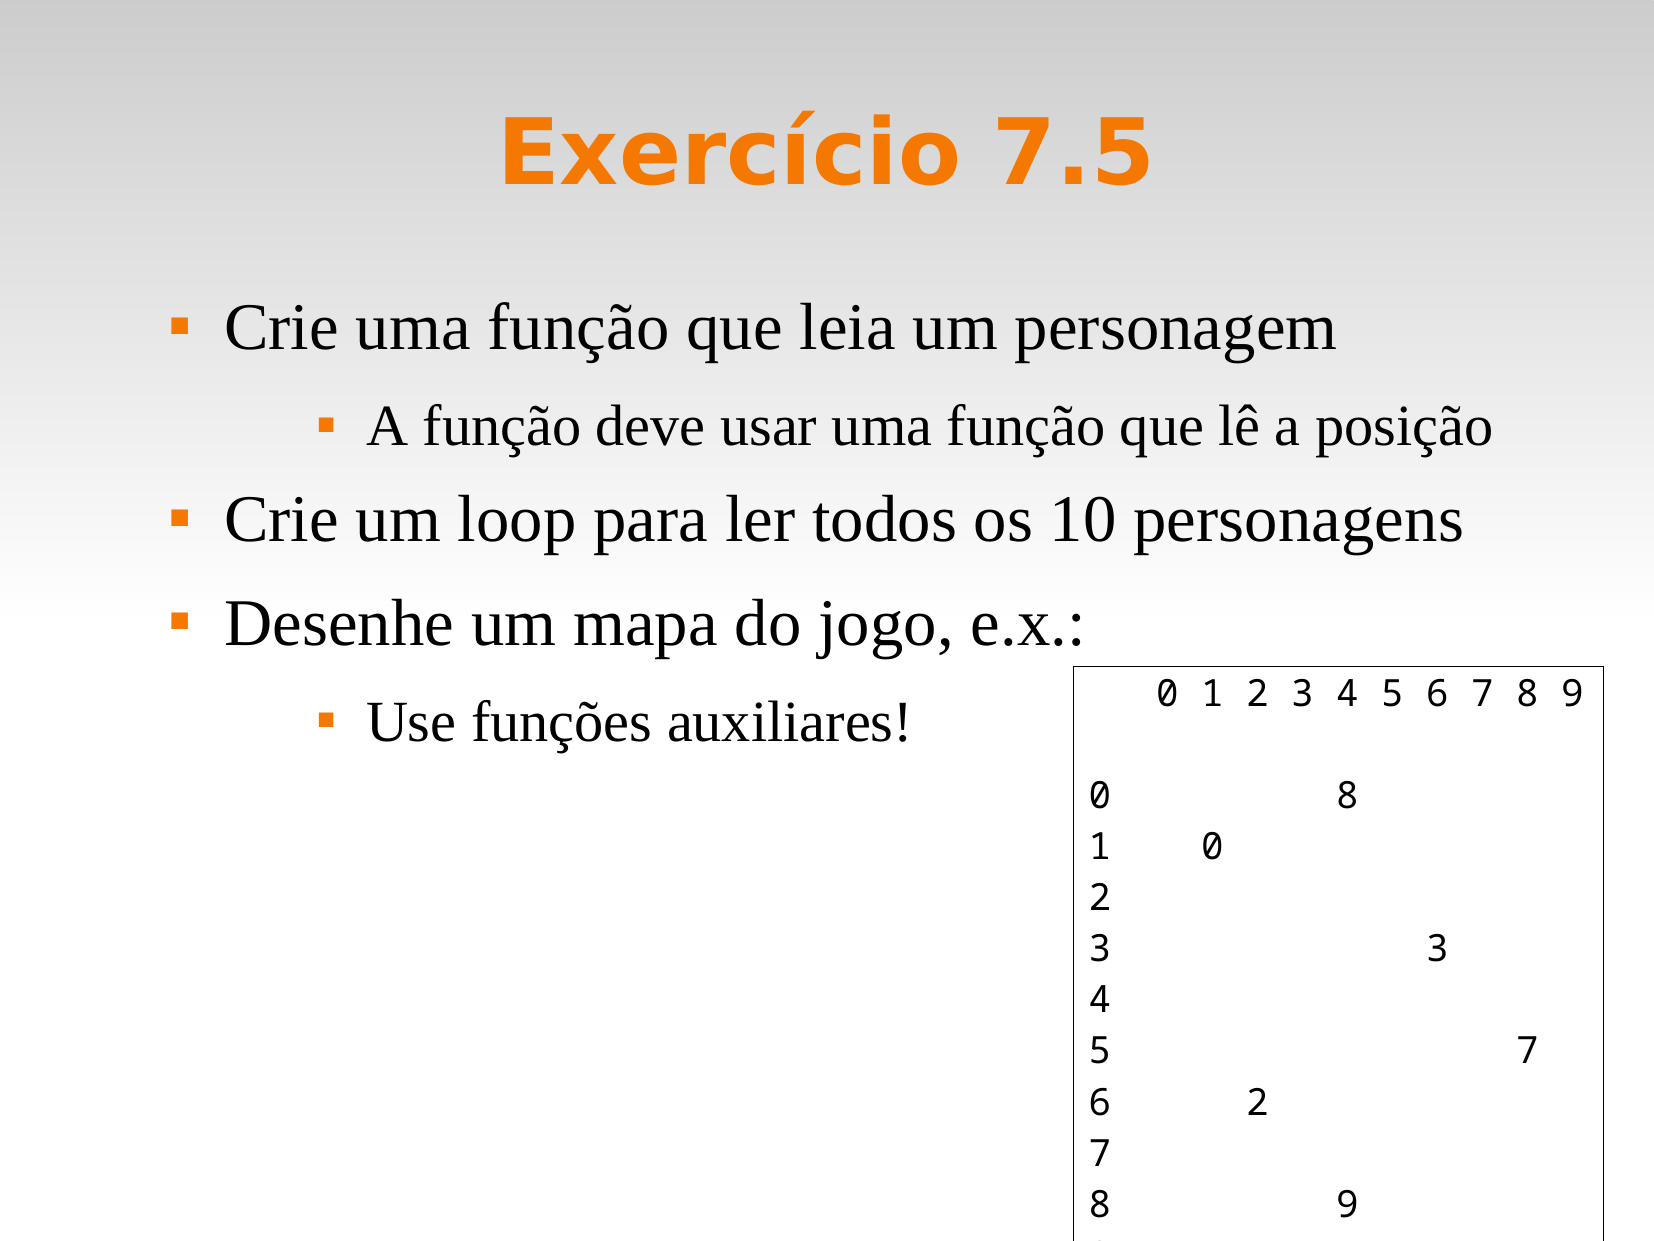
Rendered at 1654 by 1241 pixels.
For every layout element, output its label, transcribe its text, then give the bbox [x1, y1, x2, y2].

title Exercício 7.5 [82, 49, 1571, 257]
text_box 0 1 2 3 4 5 6 7 8 9 0 8 1 0 2 3 3 4 5 7 6 2 7 8 9 9 5 [1073, 733, 1604, 1213]
list Crie uma função que leia um personagem A função deve usar uma função que lê a posição Crie um loop para ler todos os 10 personagens Desenhe um mapa do jogo, e.x.: Use funções auxiliares! [82, 290, 1571, 1109]
